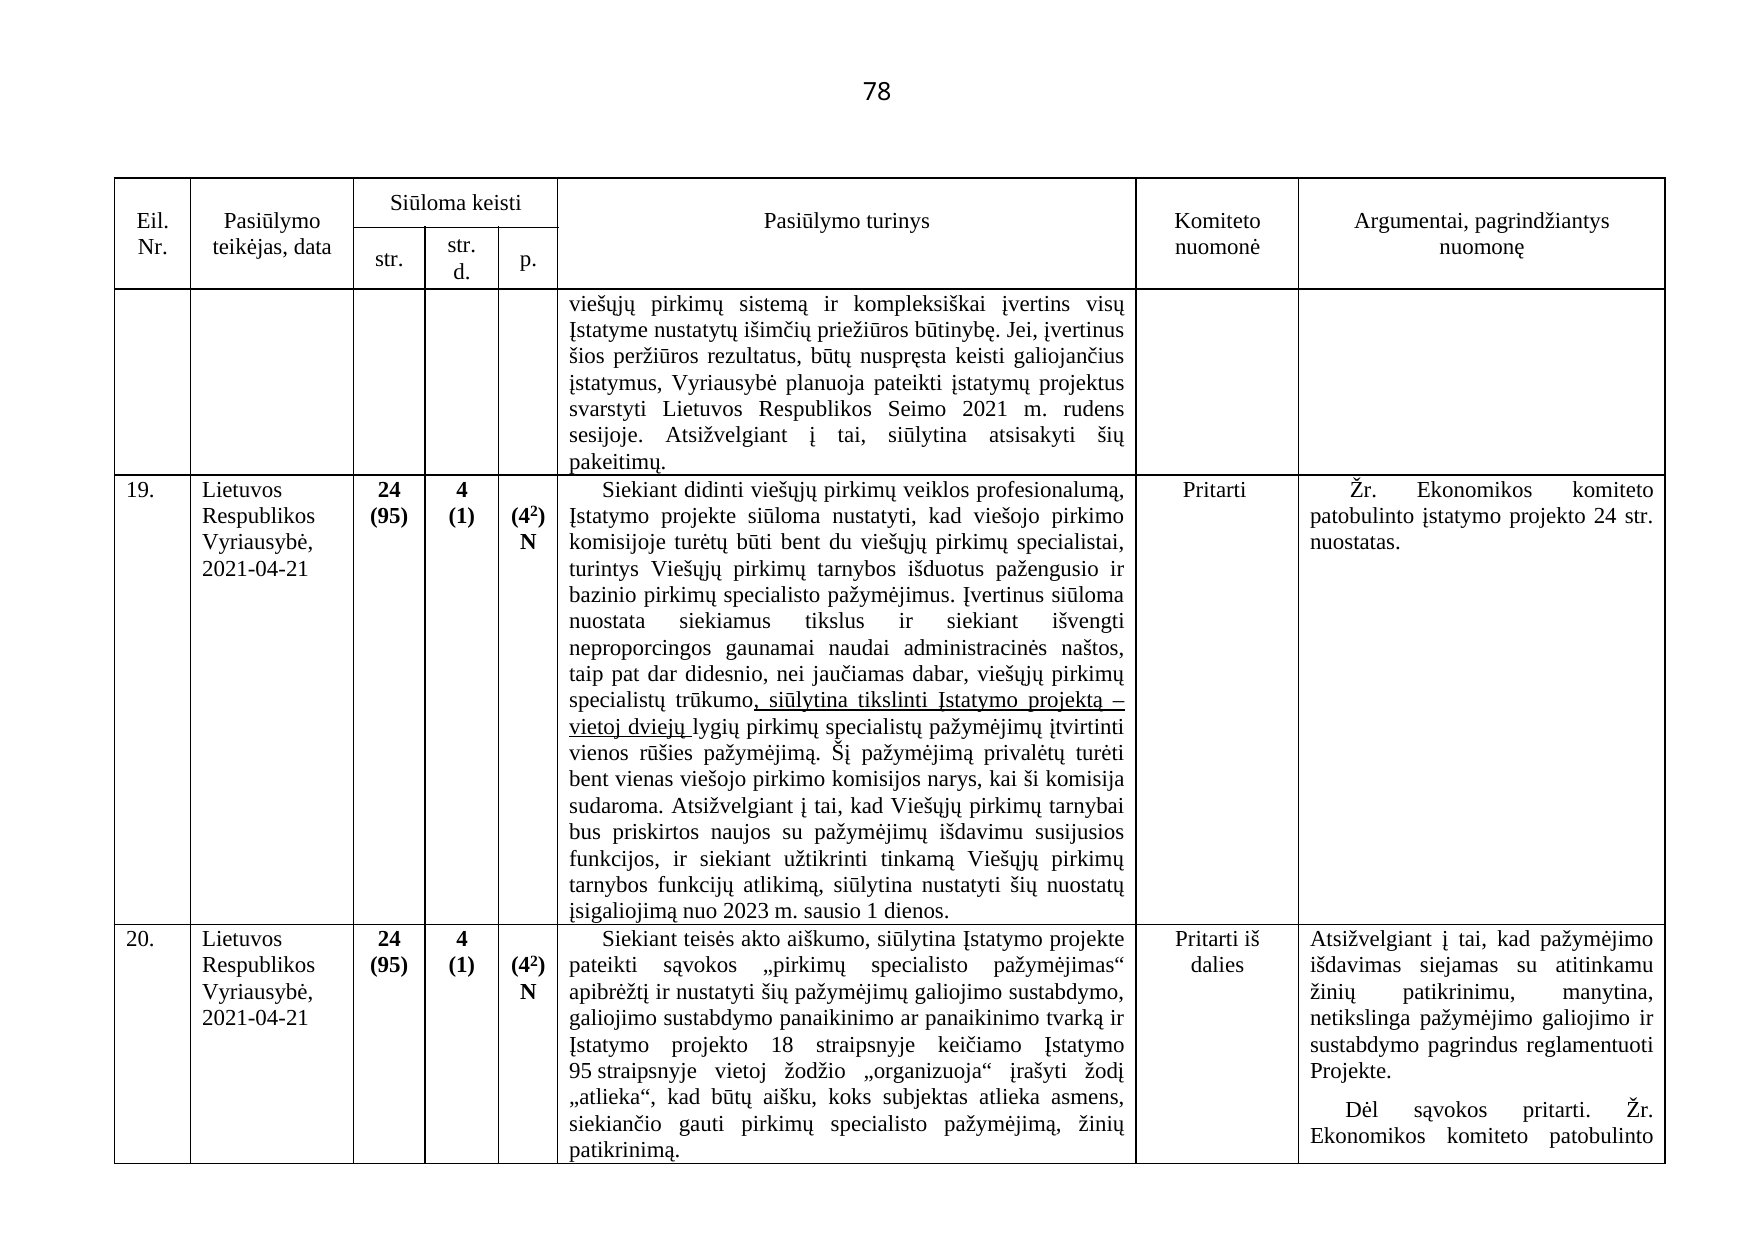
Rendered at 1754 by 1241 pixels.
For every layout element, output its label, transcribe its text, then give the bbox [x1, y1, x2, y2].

table_cell Siekiant didinti viešųjų pirkimų veiklos profesionalumą, Įstatymo projekte siūloma nustatyti, kad viešojo pirkimo komisijoje turėtų būti bent du viešųjų pirkimų specialistai, turintys Viešųjų pirkimų tarnybos išduotus pažengusio ir bazinio pirkimų specialisto pažymėjimus. Įvertinus siūloma nuostata siekiamus tikslus ir siekiant išvengti neproporcingos gaunamai naudai administracinės naštos, taip pat dar didesnio, nei jaučiamas dabar, viešųjų pirkimų specialistų trūkumo, siūlytina tikslinti Įstatymo projektą – vietoj dviejų lygių pirkimų specialistų pažymėjimų įtvirtinti vienos rūšies pažymėjimą. Šį pažymėjimą privalėtų turėti bent vienas viešojo pirkimo komisijos narys, kai ši komisija sudaroma. Atsižvelgiant į tai, kad Viešųjų pirkimų tarnybai bus priskirtos naujos su pažymėjimų išdavimu susijusios funkcijos, ir siekiant užtikrinti tinkamą Viešųjų pirkimų tarnybos funkcijų atlikimą, siūlytina nustatyti šių nuostatų įsigaliojimą nuo 2023 m. sausio 1 dienos. [558, 476, 1135, 924]
table_header Pasiūlymo teikėjas, data [191, 179, 353, 288]
table_cell Siekiant teisės akto aiškumo, siūlytina Įstatymo projekte pateikti sąvokos „pirkimų specialisto pažymėjimas“ apibrėžtį ir nustatyti šių pažymėjimų galiojimo sustabdymo, galiojimo sustabdymo panaikinimo ar panaikinimo tvarką ir Įstatymo projekto 18 straipsnyje keičiamo Įstatymo 95 straipsnyje vietoj žodžio „organizuoja“ įrašyti žodį „atlieka“, kad būtų aišku, koks subjektas atlieka asmens, siekiančio gauti pirkimų specialisto pažymėjimą, žinių patikrinimą. [558, 925, 1135, 1162]
table_cell [354, 290, 424, 474]
table_cell str. d. [426, 228, 498, 288]
table_cell p. [499, 228, 557, 288]
table_cell 19. [115, 476, 190, 924]
table_cell Žr. Ekonomikos komiteto patobulinto įstatymo projekto 24 str. nuostatas. [1299, 476, 1664, 924]
table_header Eil. Nr. [115, 179, 190, 288]
table_cell [499, 290, 557, 474]
table_cell Lietuvos Respublikos Vyriausybė, 2021-04-21 [191, 925, 353, 1162]
table_cell viešųjų pirkimų sistemą ir kompleksiškai įvertins visų Įstatyme nustatytų išimčių priežiūros būtinybę. Jei, įvertinus šios peržiūros rezultatus, būtų nuspręsta keisti galiojančius įstatymus, Vyriausybė planuoja pateikti įstatymų projektus svarstyti Lietuvos Respublikos Seimo 2021 m. rudens sesijoje. Atsižvelgiant į tai, siūlytina atsisakyti šių pakeitimų. [558, 290, 1135, 474]
table_header Komiteto nuomonė [1137, 179, 1298, 288]
table_cell str. [354, 228, 424, 288]
table_cell (42)N [499, 476, 557, 924]
table_cell Pritarti iš dalies [1137, 925, 1298, 1162]
table_header Siūloma keisti [354, 179, 557, 226]
table_cell 4 (1) [426, 476, 498, 924]
table_cell [426, 290, 498, 474]
table_header Argumentai, pagrindžiantys nuomonę [1299, 179, 1664, 288]
table_cell 24 (95) [354, 476, 424, 924]
table_cell (42)N [499, 925, 557, 1162]
table_cell Atsižvelgiant į tai, kad pažymėjimo išdavimas siejamas su atitinkamu žinių patikrinimu, manytina, netikslinga pažymėjimo galiojimo ir sustabdymo pagrindus reglamentuoti Projekte. Dėl sąvokos pritarti. Žr. Ekonomikos komiteto patobulinto [1299, 925, 1664, 1162]
table_cell [115, 290, 190, 474]
table_cell [191, 290, 353, 474]
table_cell 20. [115, 925, 190, 1162]
table_cell 24 (95) [354, 925, 424, 1162]
table_cell Pritarti [1137, 476, 1298, 924]
table_header Pasiūlymo turinys [558, 179, 1135, 288]
table_cell [1299, 290, 1664, 474]
table_cell Lietuvos Respublikos Vyriausybė, 2021-04-21 [191, 476, 353, 924]
table_cell [1137, 290, 1298, 474]
table_cell 4 (1) [426, 925, 498, 1162]
